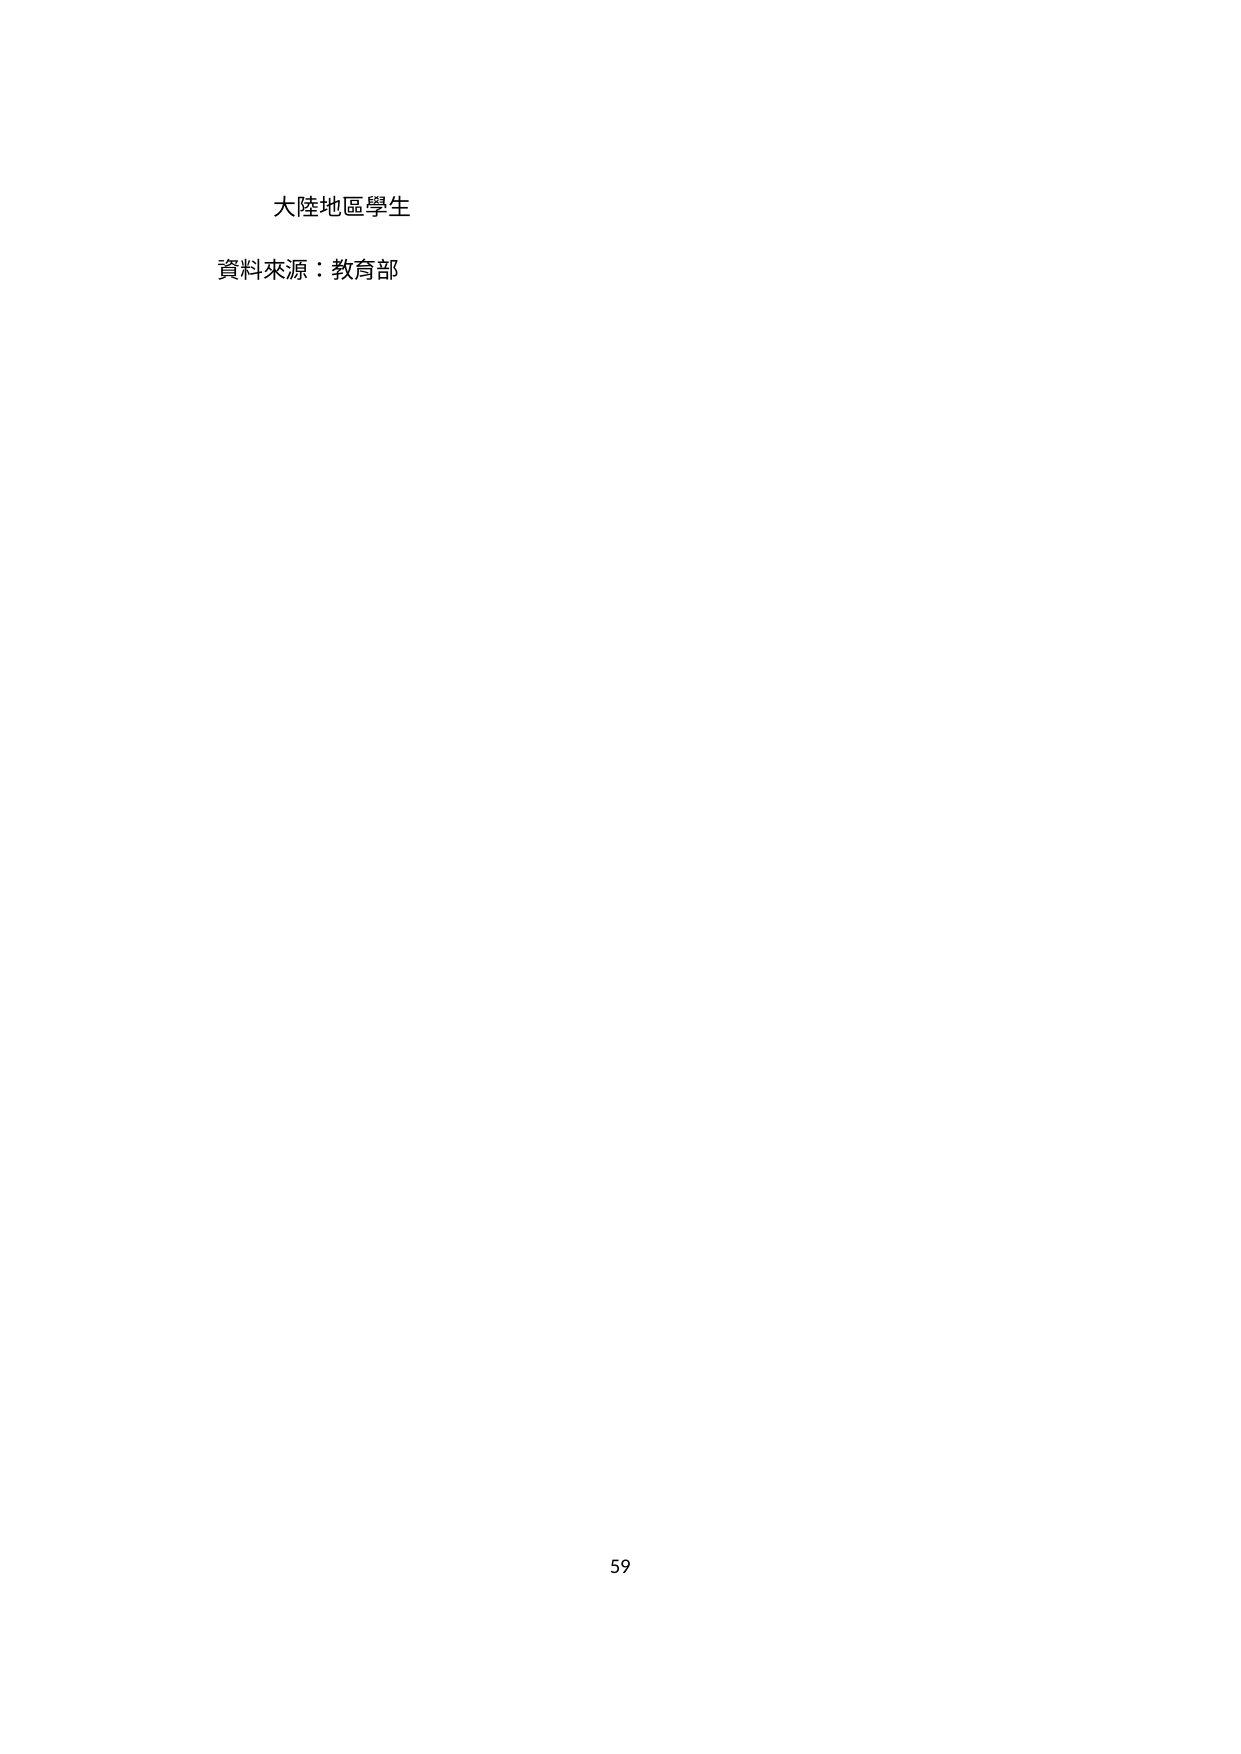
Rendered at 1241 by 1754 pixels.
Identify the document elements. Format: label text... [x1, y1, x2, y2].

text 資料來源：教育部 [217, 227, 1053, 289]
text 大陸地區學生 [219, 164, 1053, 227]
